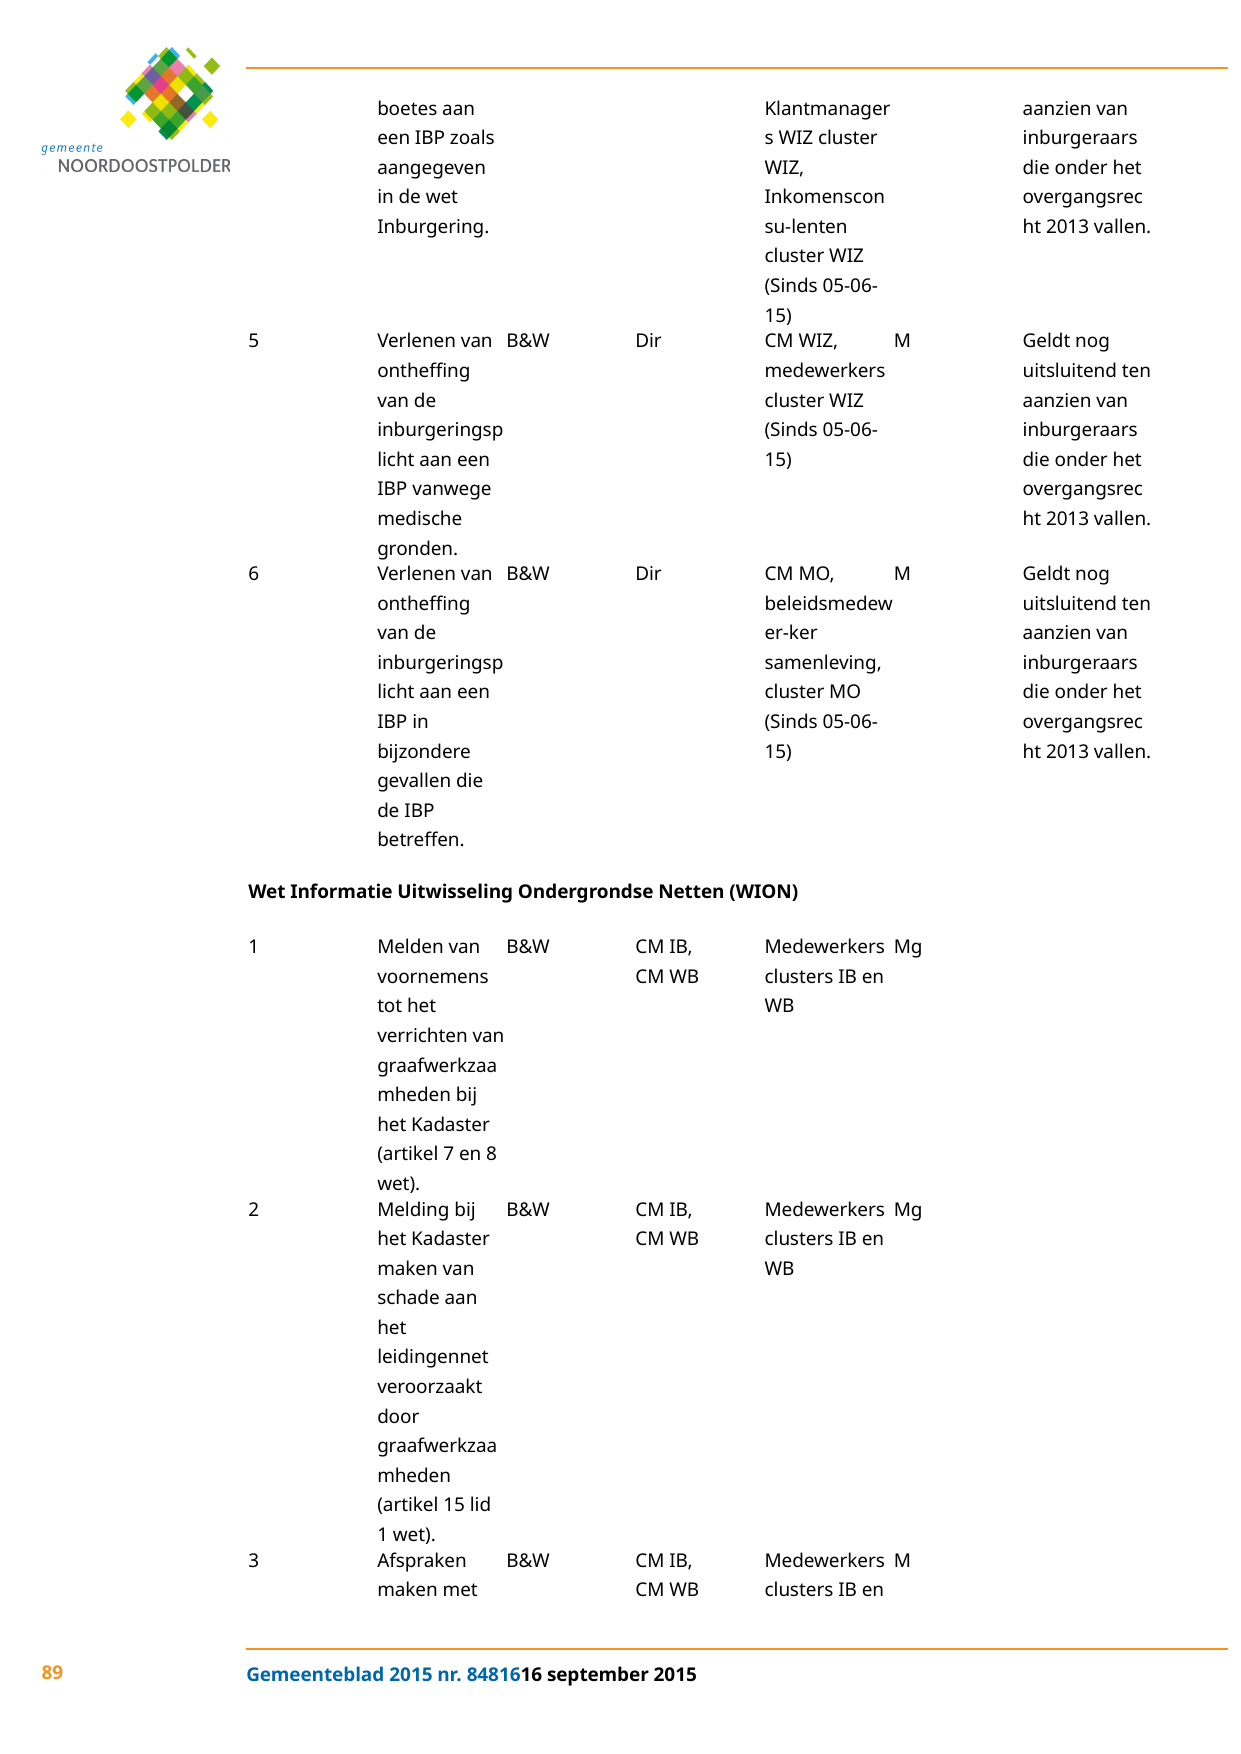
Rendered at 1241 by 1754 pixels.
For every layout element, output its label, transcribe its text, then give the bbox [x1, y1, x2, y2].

table_cell B&W [506, 1547, 635, 1602]
table_header Medewerkers clusters IB en WB [764, 934, 893, 1196]
table_cell Dir [635, 328, 764, 560]
table_cell B&W [506, 328, 635, 560]
table_cell Medewerkers clusters IB en WB [764, 1196, 893, 1547]
table_cell Mg [894, 1196, 1022, 1547]
table_cell CM MO, beleidsmedewer-ker samenleving, cluster MO (Sinds 05-06-15) [764, 560, 893, 852]
table_header Mg [894, 934, 1022, 1196]
table_cell aanzien van inburgeraars die onder het overgangsrecht 2013 vallen. [1023, 95, 1152, 328]
table_cell 6 [248, 560, 377, 852]
table_cell [506, 95, 635, 328]
table_cell Verlenen van ontheffing van de inburgeringsplicht aan een IBP in bijzondere gevallen die de IBP betreffen. [377, 560, 506, 852]
table_cell Medewerkers clusters IB en [764, 1547, 893, 1602]
table_header [1023, 934, 1152, 1196]
table_cell M [894, 1547, 1022, 1602]
table_cell Klantmanagers WIZ cluster WIZ, Inkomensconsu-lenten cluster WIZ (Sinds 05-06-15) [764, 95, 893, 328]
table_header Melden van voornemens tot het verrichten van graafwerkzaamheden bij het Kadaster (artikel 7 en 8 wet). [377, 934, 506, 1196]
table_cell CM IB, CM WB [635, 1547, 764, 1602]
table_cell Geldt nog uitsluitend ten aanzien van inburgeraars die onder het overgangsrecht 2013 vallen. [1023, 328, 1152, 560]
text Wet Informatie Uitwisseling Ondergrondse Netten (WION) [248, 878, 1152, 904]
table_header CM IB, CM WB [635, 934, 764, 1196]
table_cell B&W [506, 560, 635, 852]
table_cell Verlenen van ontheffing van de inburgeringsplicht aan een IBP vanwege medische gronden. [377, 328, 506, 560]
table_cell M [894, 560, 1022, 852]
table_cell [1023, 1196, 1152, 1547]
table_cell 2 [248, 1196, 377, 1547]
table_cell [1023, 1547, 1152, 1602]
table_cell CM WIZ, medewerkers cluster WIZ (Sinds 05-06-15) [764, 328, 893, 560]
table_header 1 [248, 934, 377, 1196]
table_cell [635, 95, 764, 328]
table_cell Geldt nog uitsluitend ten aanzien van inburgeraars die onder het overgangsrecht 2013 vallen. [1023, 560, 1152, 852]
table_header B&W [506, 934, 635, 1196]
table_cell Melding bij het Kadaster maken van schade aan het leidingennet veroorzaakt door graafwerkzaamheden (artikel 15 lid 1 wet). [377, 1196, 506, 1547]
table_cell B&W [506, 1196, 635, 1547]
picture [41, 47, 231, 172]
table_cell Dir [635, 560, 764, 852]
table_cell M [894, 328, 1022, 560]
table_cell [248, 95, 377, 328]
table_cell Afspraken maken met [377, 1547, 506, 1602]
table_cell CM IB, CM WB [635, 1196, 764, 1547]
table_cell 3 [248, 1547, 377, 1602]
table_cell boetes aan een IBP zoals aangegeven in de wet Inburgering. [377, 95, 506, 328]
table_cell 5 [248, 328, 377, 560]
table_cell [894, 95, 1022, 328]
